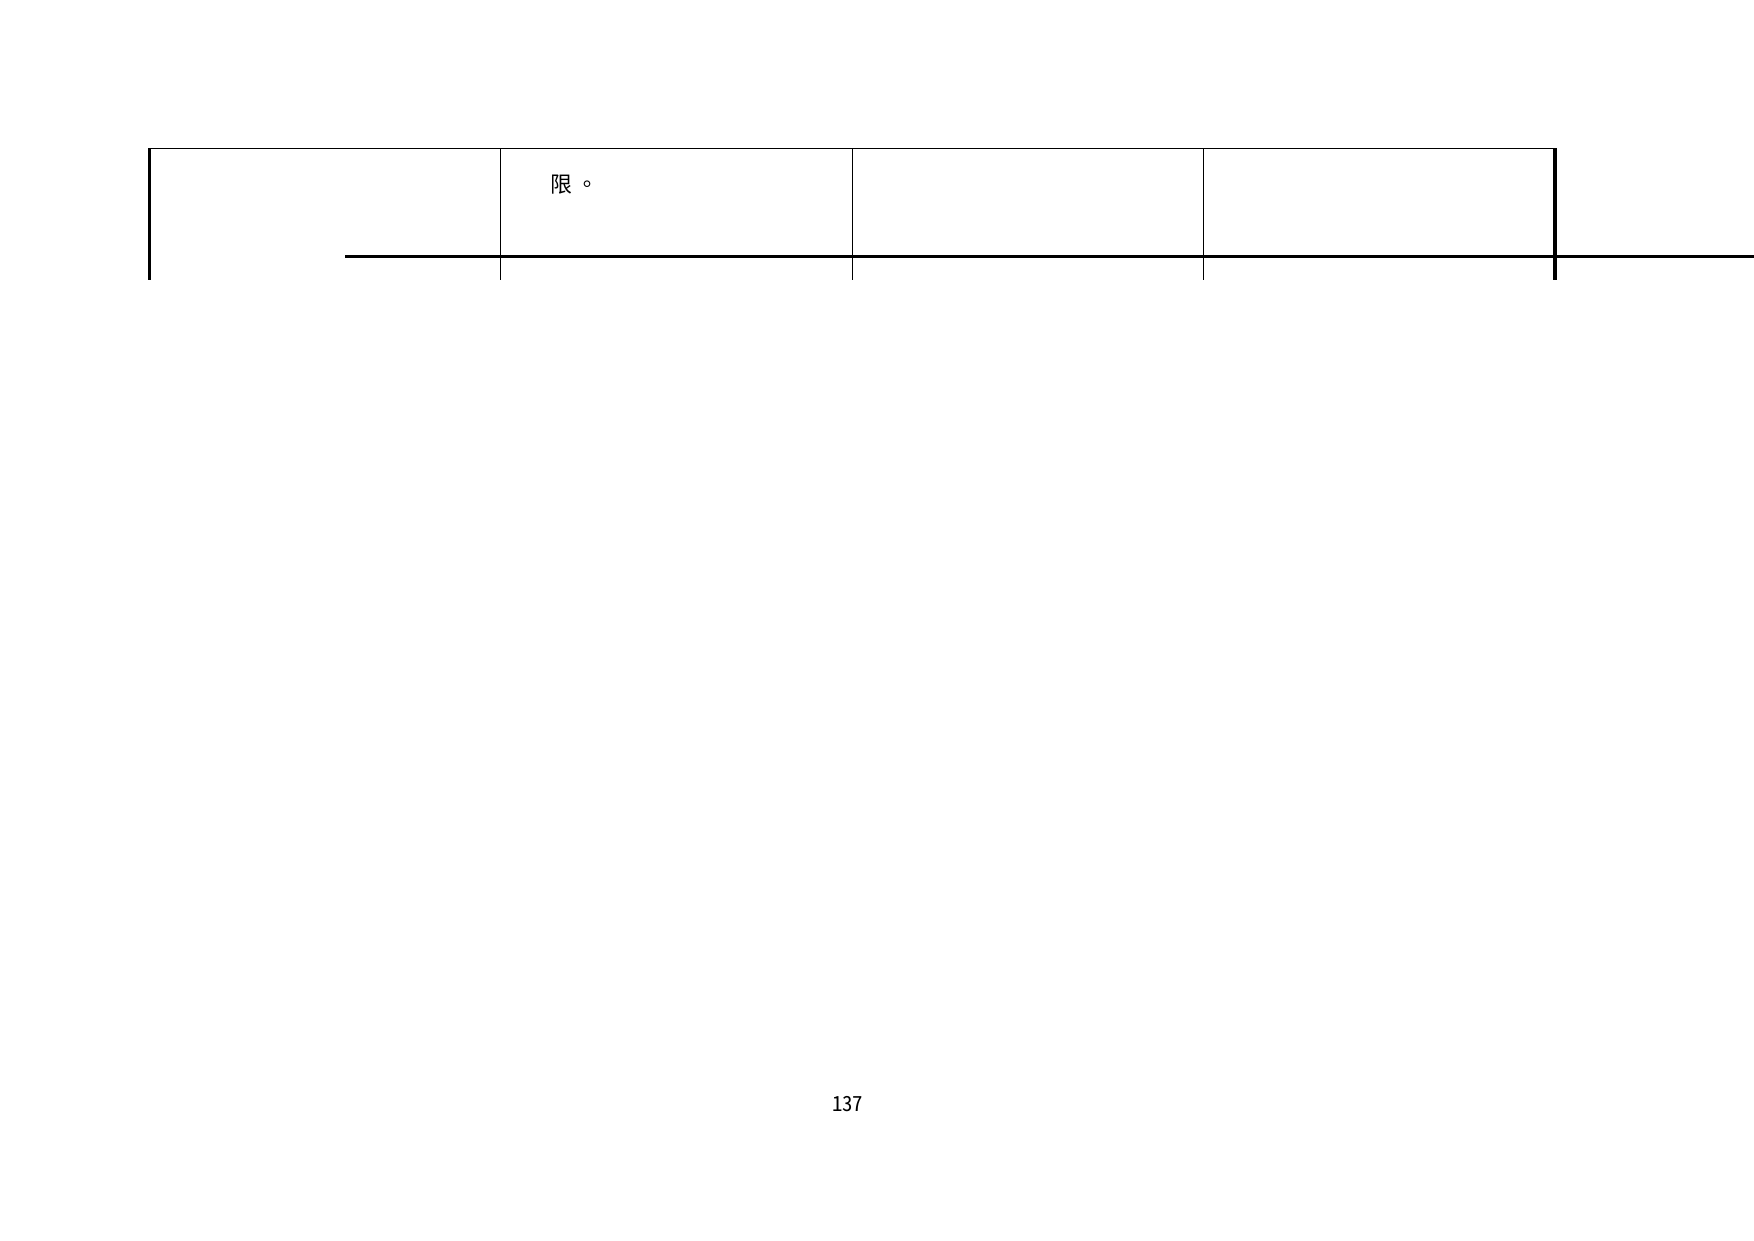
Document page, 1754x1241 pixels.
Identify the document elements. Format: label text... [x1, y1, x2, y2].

table_cell 限。 [501, 149, 852, 255]
table_cell [853, 258, 1203, 280]
table_cell [1204, 258, 1553, 280]
table_cell [853, 149, 1203, 255]
table_cell [501, 258, 852, 280]
table_cell [1204, 149, 1553, 255]
table_cell [151, 149, 500, 280]
